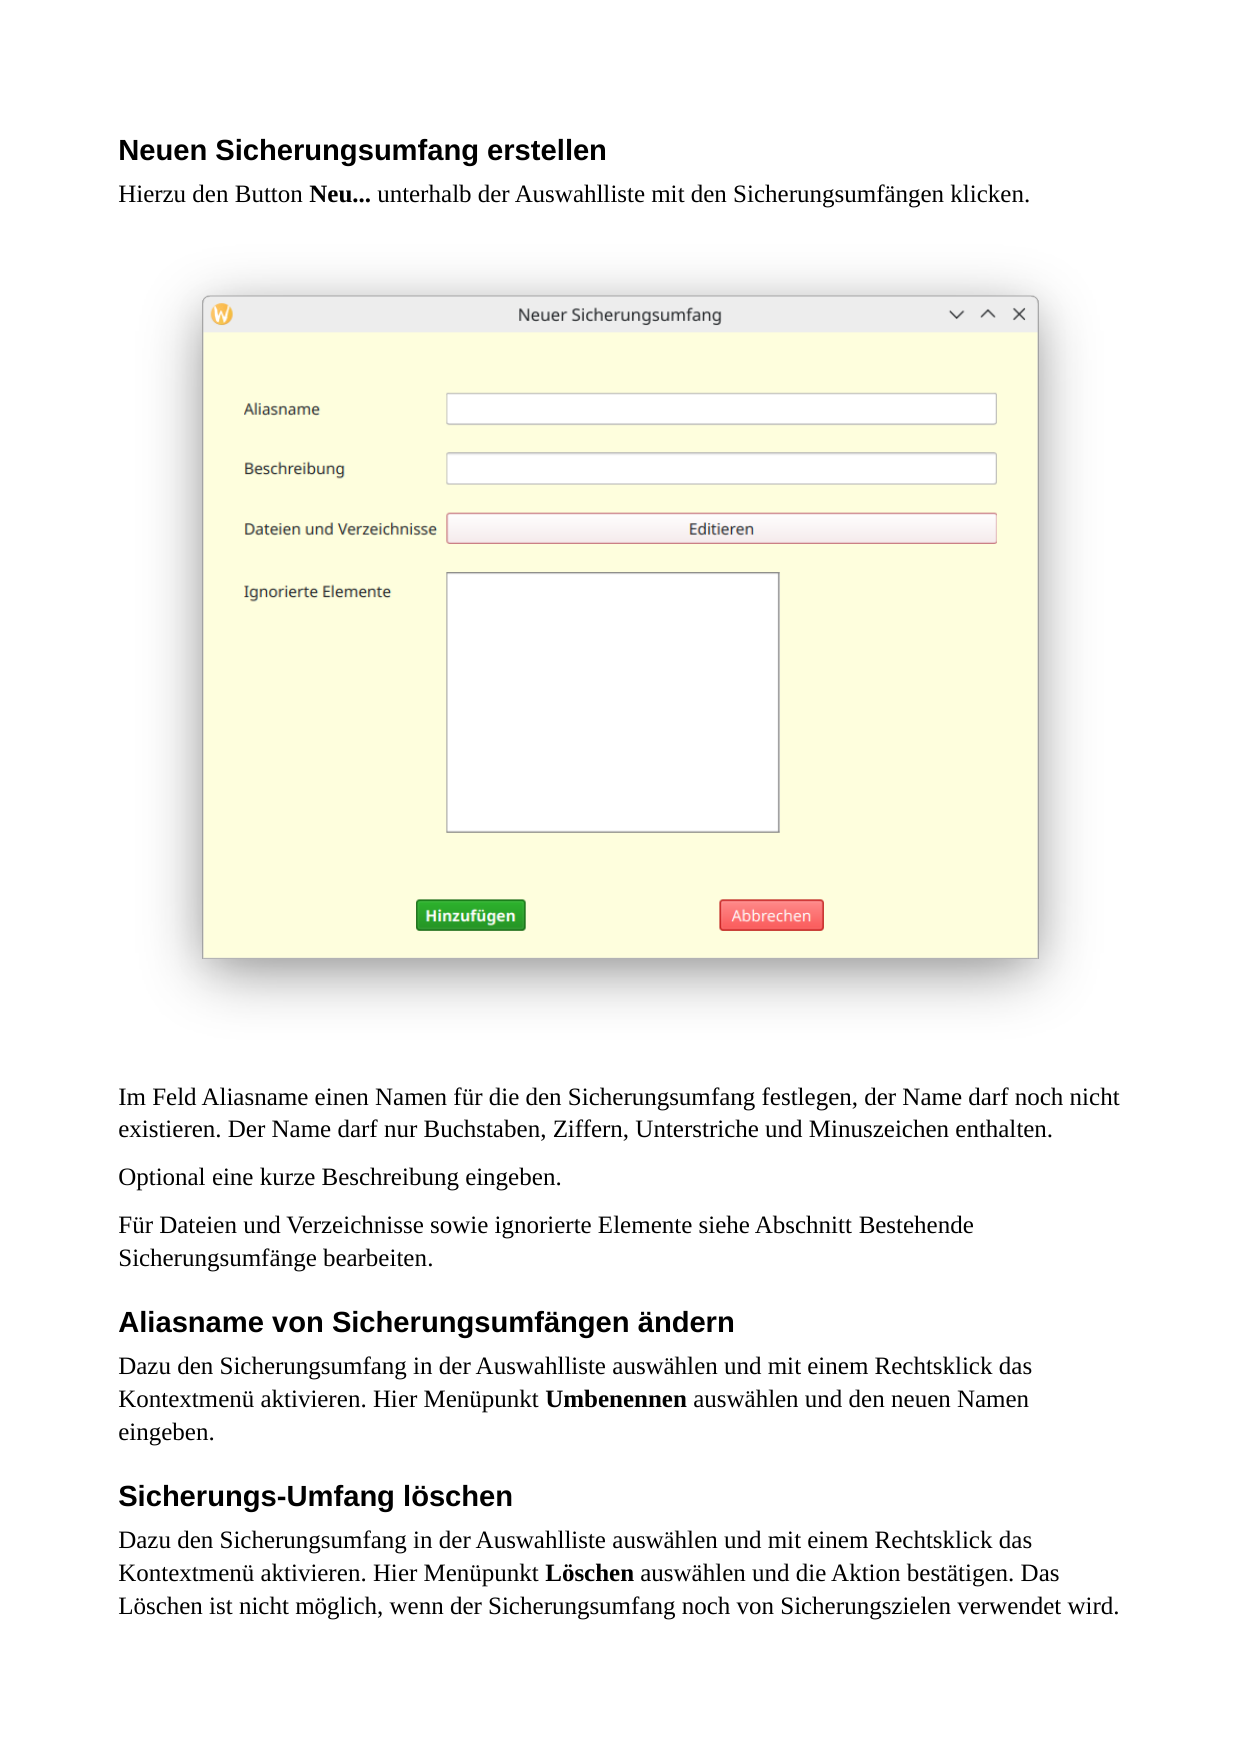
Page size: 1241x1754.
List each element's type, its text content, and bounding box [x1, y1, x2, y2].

text Dazu den Sicherungsumfang in der Auswahlliste auswählen und mit einem Rechtsklick das Kontextmenü aktivieren. Hier Menüpunkt Umbenennen auswählen und den neuen Namen eingeben. [118, 1351, 1122, 1446]
subtitle Sicherungs-Umfang löschen [118, 1479, 1122, 1513]
subtitle Neuen Sicherungsumfang erstellen [118, 133, 1122, 166]
text Im Feld Aliasname einen Namen für die den Sicherungsumfang festlegen, der Name darf noch nicht existieren. Der Name darf nur Buchstaben, Ziffern, Unterstriche und Minuszeichen enthalten. [118, 1059, 1122, 1143]
text Dazu den Sicherungsumfang in der Auswahlliste auswählen und mit einem Rechtsklick das Kontextmenü aktivieren. Hier Menüpunkt Löschen auswählen und die Aktion bestätigen. Das Löschen ist nicht möglich, wenn der Sicherungsumfang noch von Sicherungszielen verwendet wird. [118, 1525, 1122, 1620]
text Optional eine kurze Beschreibung eingeben. [118, 1162, 1122, 1191]
subtitle Aliasname von Sicherungsumfängen ändern [118, 1305, 1122, 1338]
text Hierzu den Button Neu... unterhalb der Auswahlliste mit den Sicherungsumfängen klicken. [118, 179, 1122, 207]
text Für Dateien und Verzeichnisse sowie ignorierte Elemente siehe Abschnitt Bestehende Sicherungsumfänge bearbeiten. [118, 1210, 1122, 1272]
picture [118, 226, 1123, 1059]
